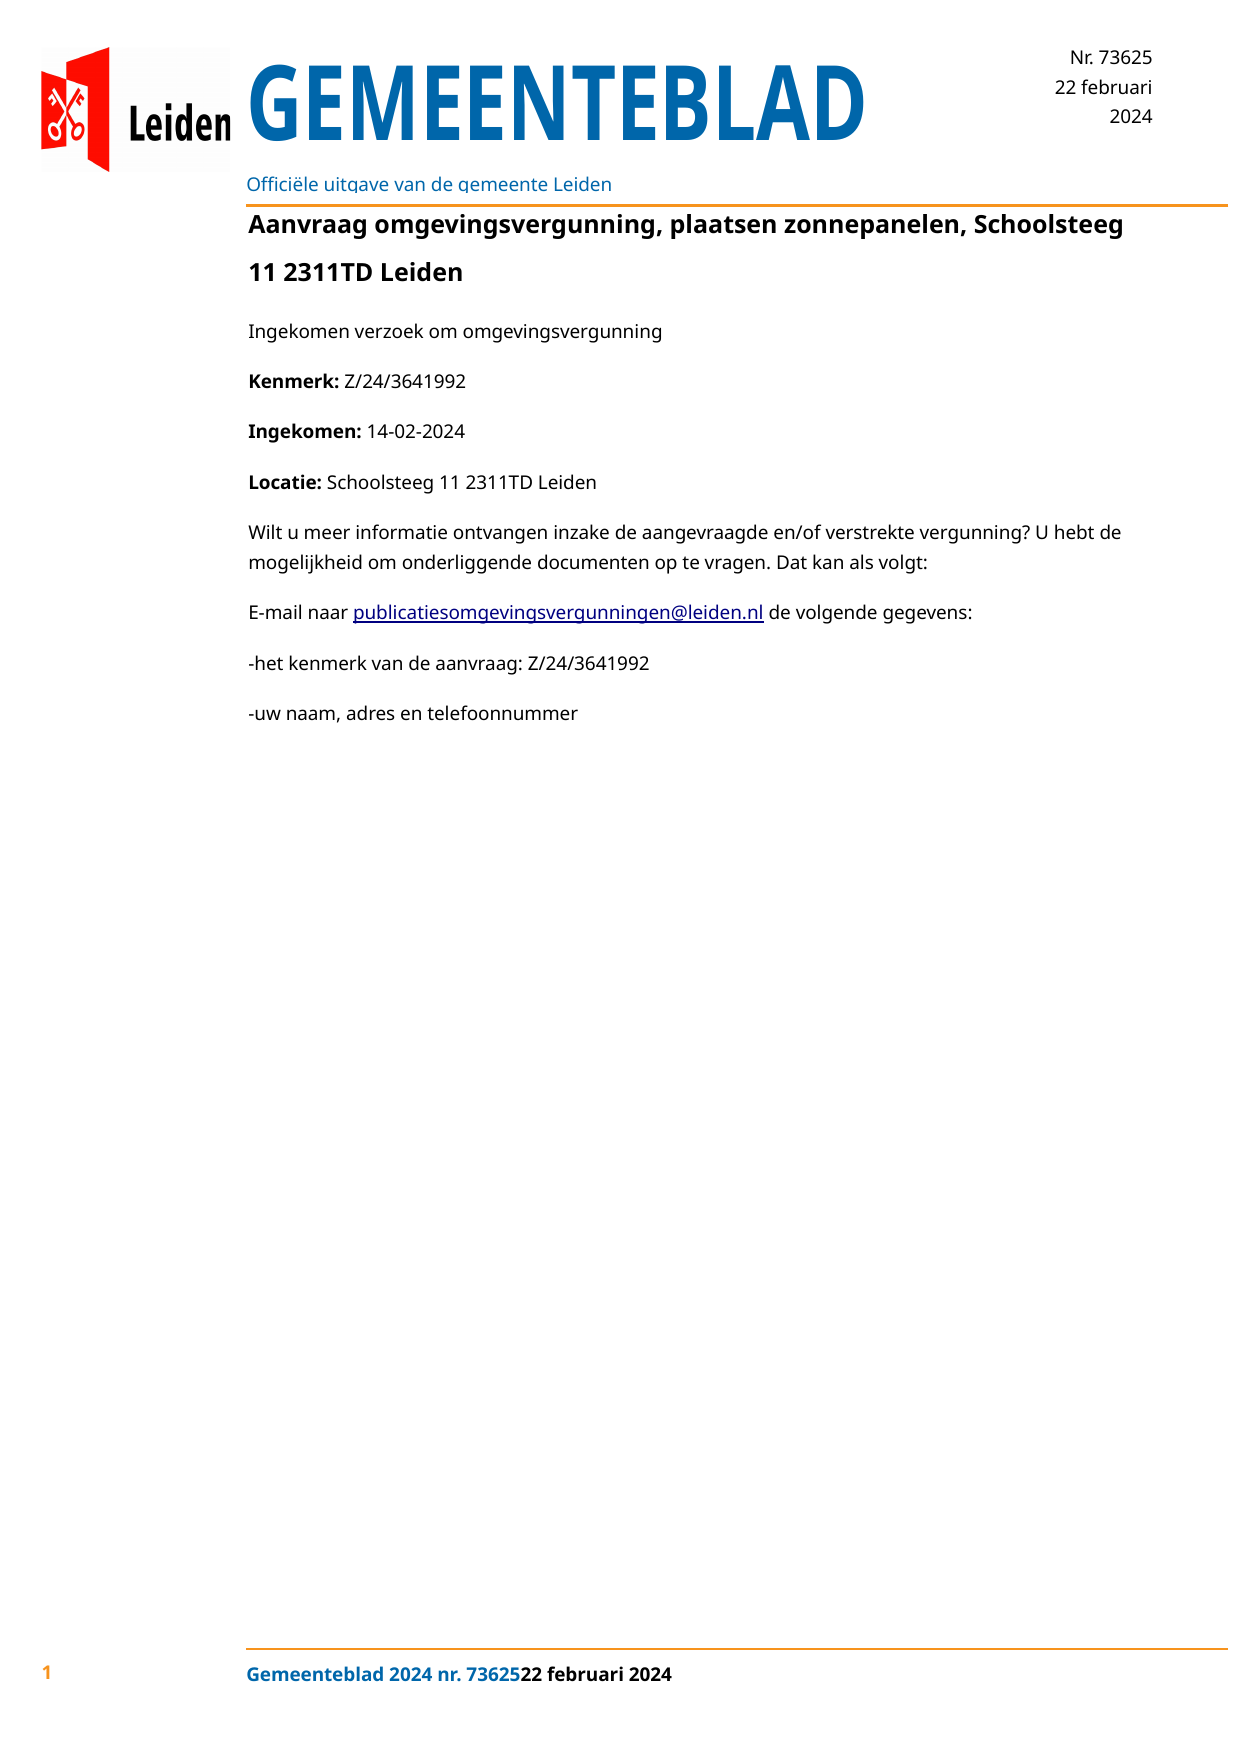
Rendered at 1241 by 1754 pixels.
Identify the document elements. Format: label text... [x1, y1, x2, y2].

text Locatie: Schoolsteeg 11 2311TD Leiden [248, 469, 1152, 495]
text Wilt u meer informatie ontvangen inzake de aangevraagde en/of verstrekte vergunning? U hebt de mogelijkheid om onderliggende documenten op te vragen. Dat kan als volgt: [248, 519, 1152, 575]
text -uw naam, adres en telefoonnummer [248, 700, 1152, 726]
picture [41, 47, 231, 172]
text -het kenmerk van de aanvraag: Z/24/3641992 [248, 650, 1152, 676]
text Aanvraag omgevingsvergunning, plaatsen zonnepanelen, Schoolsteeg 11 2311TD Leiden [248, 207, 1152, 288]
text Kenmerk: Z/24/3641992 [248, 368, 1152, 394]
text E-mail naar publicatiesomgevingsvergunningen@leiden.nl de volgende gegevens: [248, 599, 1152, 625]
text Ingekomen verzoek om omgevingsvergunning [248, 318, 1152, 344]
text Ingekomen: 14-02-2024 [248, 419, 1152, 444]
